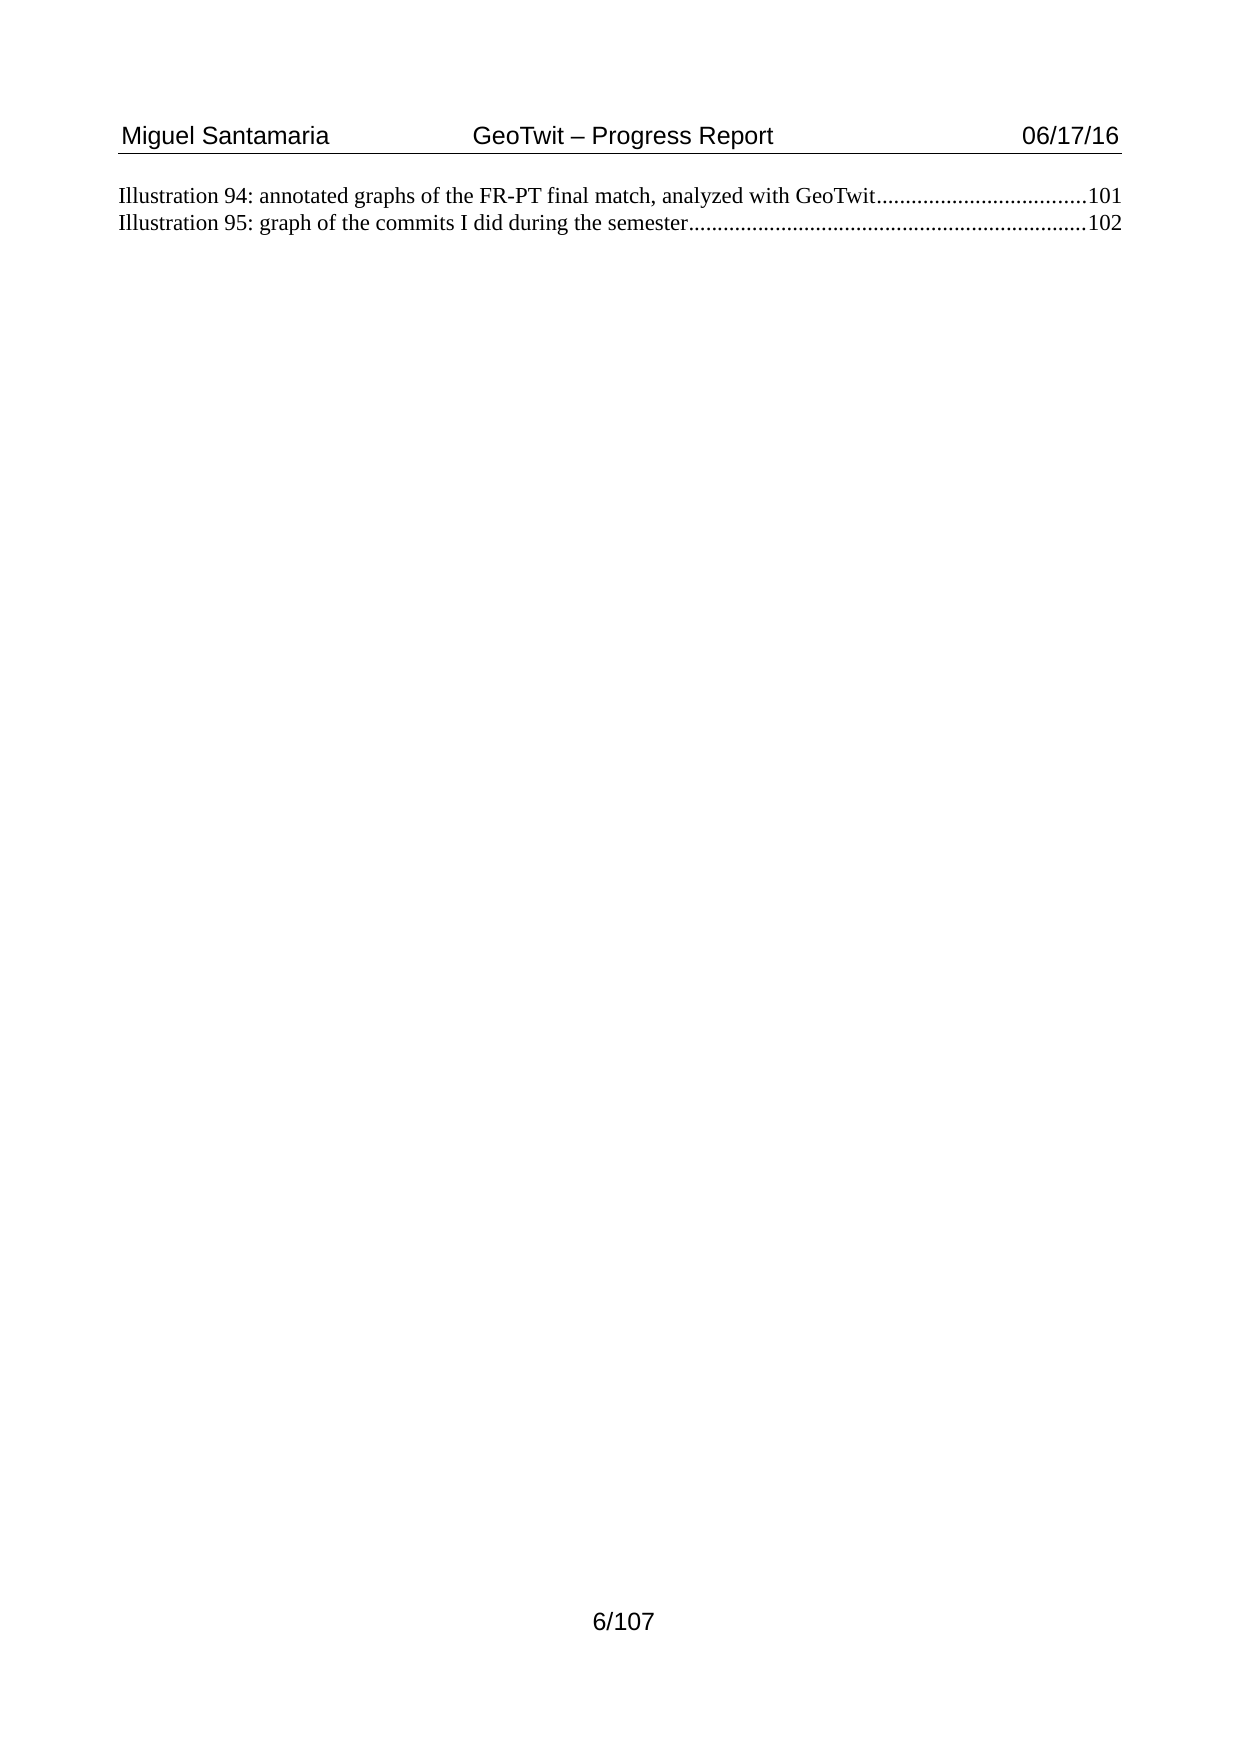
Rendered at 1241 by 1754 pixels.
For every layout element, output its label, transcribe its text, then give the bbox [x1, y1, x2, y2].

text Illustration 94: annotated graphs of the FR-PT final match, analyzed with GeoTwit 101 [118, 182, 1122, 209]
text Illustration 95: graph of the commits I did during the semester 102 [118, 209, 1122, 235]
